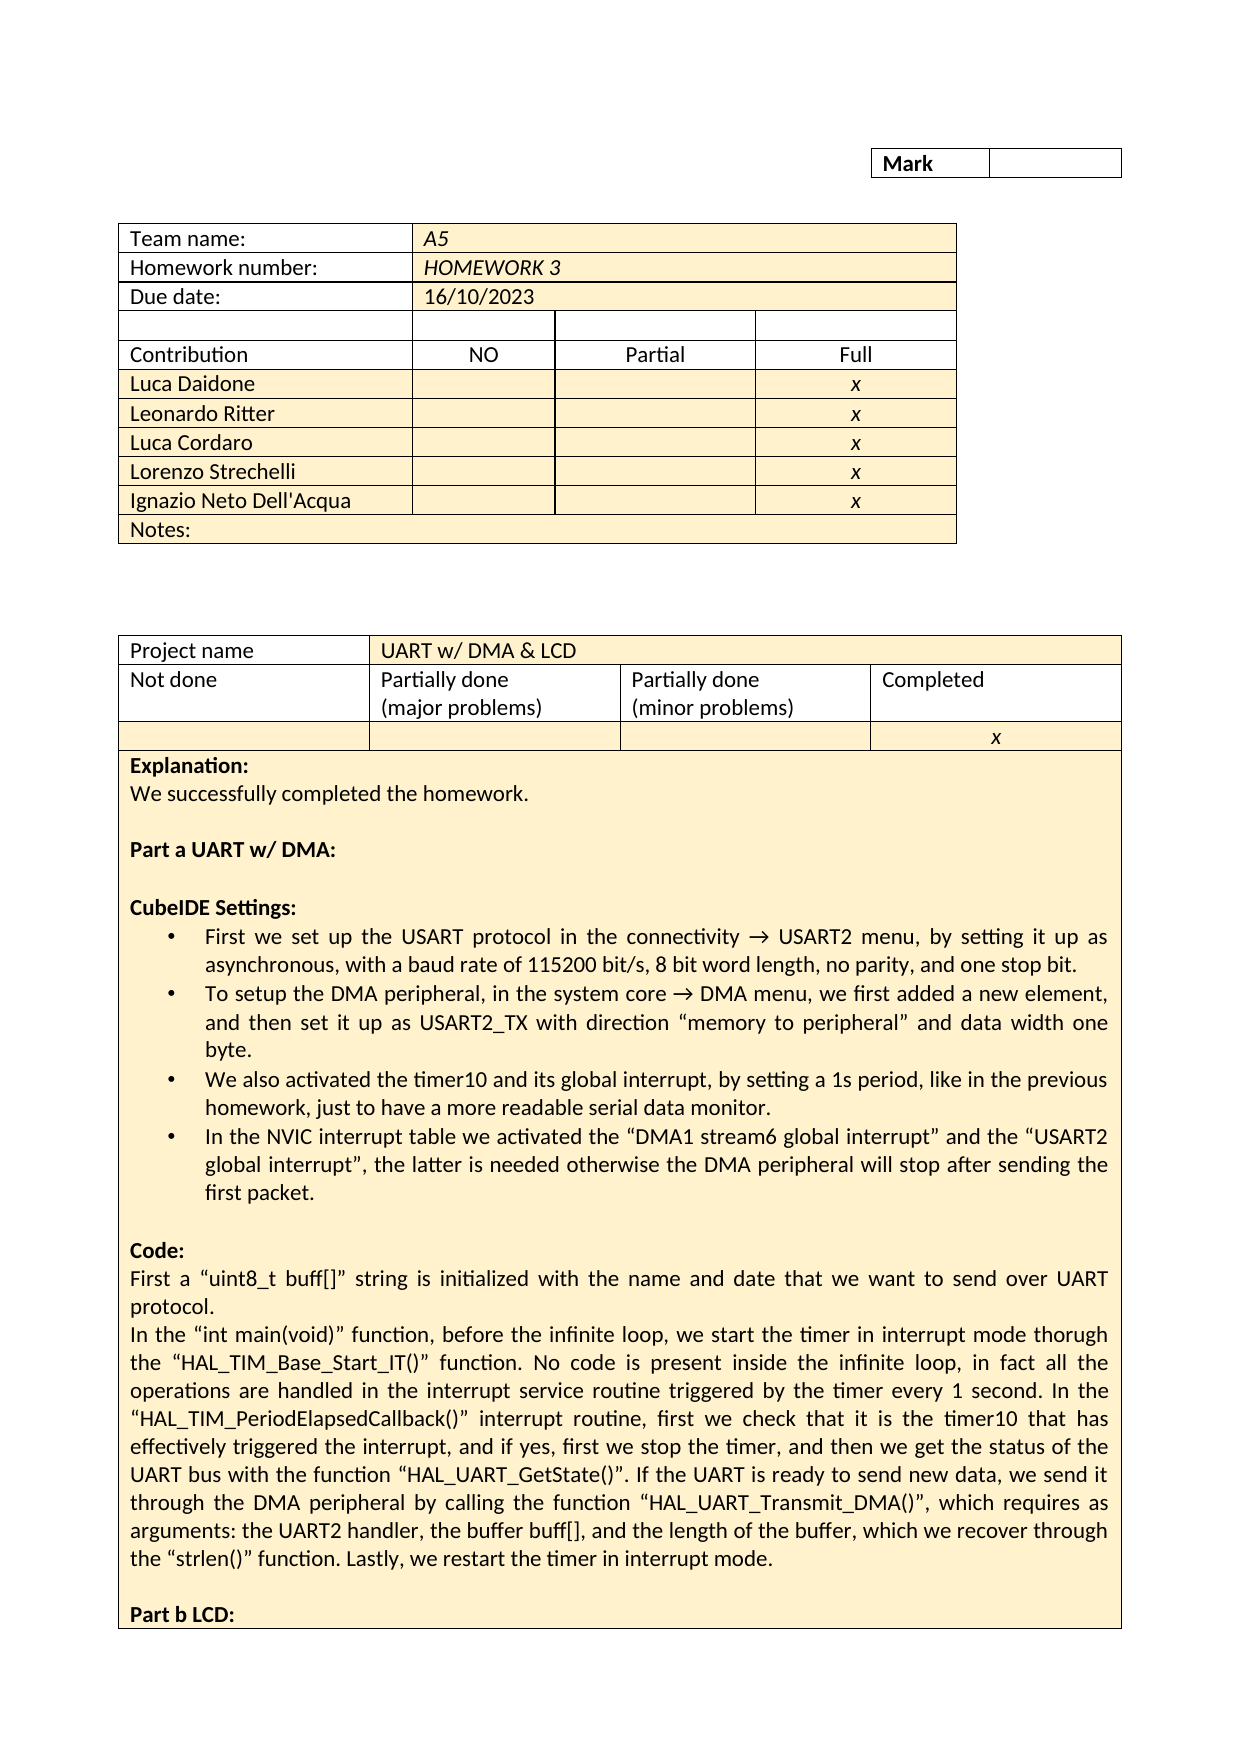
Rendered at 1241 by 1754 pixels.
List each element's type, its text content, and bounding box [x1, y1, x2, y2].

table_cell Luca Cordaro [119, 428, 412, 456]
table_cell x [756, 457, 956, 485]
table_cell [413, 311, 554, 339]
table_cell x [871, 722, 1121, 750]
table_cell Completed [871, 665, 1121, 721]
table_cell Partial [556, 341, 755, 368]
table_cell Due date: [119, 283, 412, 310]
table_cell [556, 486, 755, 514]
table_cell Notes: [119, 515, 956, 543]
table_cell Lorenzo Strechelli [119, 457, 412, 485]
table_cell Leonardo Ritter [119, 399, 412, 427]
table_cell Ignazio Neto Dell'Acqua [119, 486, 412, 514]
table_cell Luca Daidone [119, 370, 412, 398]
table_cell x [756, 486, 956, 514]
table_cell 16/10/2023 [413, 283, 956, 310]
table_header [990, 149, 1121, 177]
table_cell [370, 722, 620, 750]
table_cell x [756, 370, 956, 398]
table_cell NO [413, 341, 554, 368]
table_cell [413, 370, 554, 398]
table_cell Contribution [119, 341, 412, 368]
table_header UART w/ DMA & LCD [370, 636, 1121, 664]
table_cell Homework number: [119, 253, 412, 281]
table_cell [756, 311, 956, 339]
table_cell [556, 311, 755, 339]
table_header Team name: [119, 224, 412, 252]
table_cell [119, 722, 369, 750]
table_cell [413, 399, 554, 427]
table_header Project name [119, 636, 369, 664]
table_cell Partially done (minor problems) [621, 665, 870, 721]
table_cell Full [756, 341, 956, 368]
table_cell [119, 311, 412, 339]
table_cell x [756, 428, 956, 456]
table_cell Not done [119, 665, 369, 721]
table_cell [621, 722, 870, 750]
table_cell x [756, 399, 956, 427]
table_cell [413, 486, 554, 514]
table_cell [556, 399, 755, 427]
table_cell [556, 370, 755, 398]
table_cell HOMEWORK 3 [413, 253, 956, 281]
table_header Mark [872, 149, 989, 177]
table_cell [413, 457, 554, 485]
table_cell Explanation: We successfully completed the homework. Part a UART w/ DMA: CubeIDE Settings: First we set up the USART protocol in the connectivity → USART2 menu, by setting it up as asynchronous, with a baud rate of 115200 bit/s, 8 bit word length, no parity, and one stop bit. To setup the DMA peripheral, in the system core → DMA menu, we first added a new element, and then set it up as USART2_TX with direction “memory to peripheral” and data width one byte. We also activated the timer10 and its global interrupt, by setting a 1s period, like in the previous homework, just to have a more readable serial data monitor. In the NVIC interrupt table we activated the “DMA1 stream6 global interrupt” and the “USART2 global interrupt”, the latter is needed otherwise the DMA peripheral will stop after sending the first packet. Code: First a “uint8_t buff[]” string is initialized with the name and date that we want to send over UART protocol. In the “int main(void)” function, before the infinite loop, we start the timer in interrupt mode thorugh the “HAL_TIM_Base_Start_IT()” function. No code is present inside the infinite loop, in fact all the operations are handled in the interrupt service routine triggered by the timer every 1 second. In the “HAL_TIM_PeriodElapsedCallback()” interrupt routine, first we check that it is the timer10 that has effectively triggered the interrupt, and if yes, first we stop the timer, and then we get the status of the UART bus with the function “HAL_UART_GetState()”. If the UART is ready to send new data, we send it through the DMA peripheral by calling the function “HAL_UART_Transmit_DMA()”, which requires as arguments: the UART2 handler, the buffer buff[], and the length of the buffer, which we recover through the “strlen()” function. Lastly, we restart the timer in interrupt mode. Part b LCD: [119, 751, 1121, 1628]
table_cell [413, 428, 554, 456]
table_cell Partially done (major problems) [370, 665, 620, 721]
table_cell [556, 457, 755, 485]
table_cell [556, 428, 755, 456]
table_header A5 [413, 224, 956, 252]
